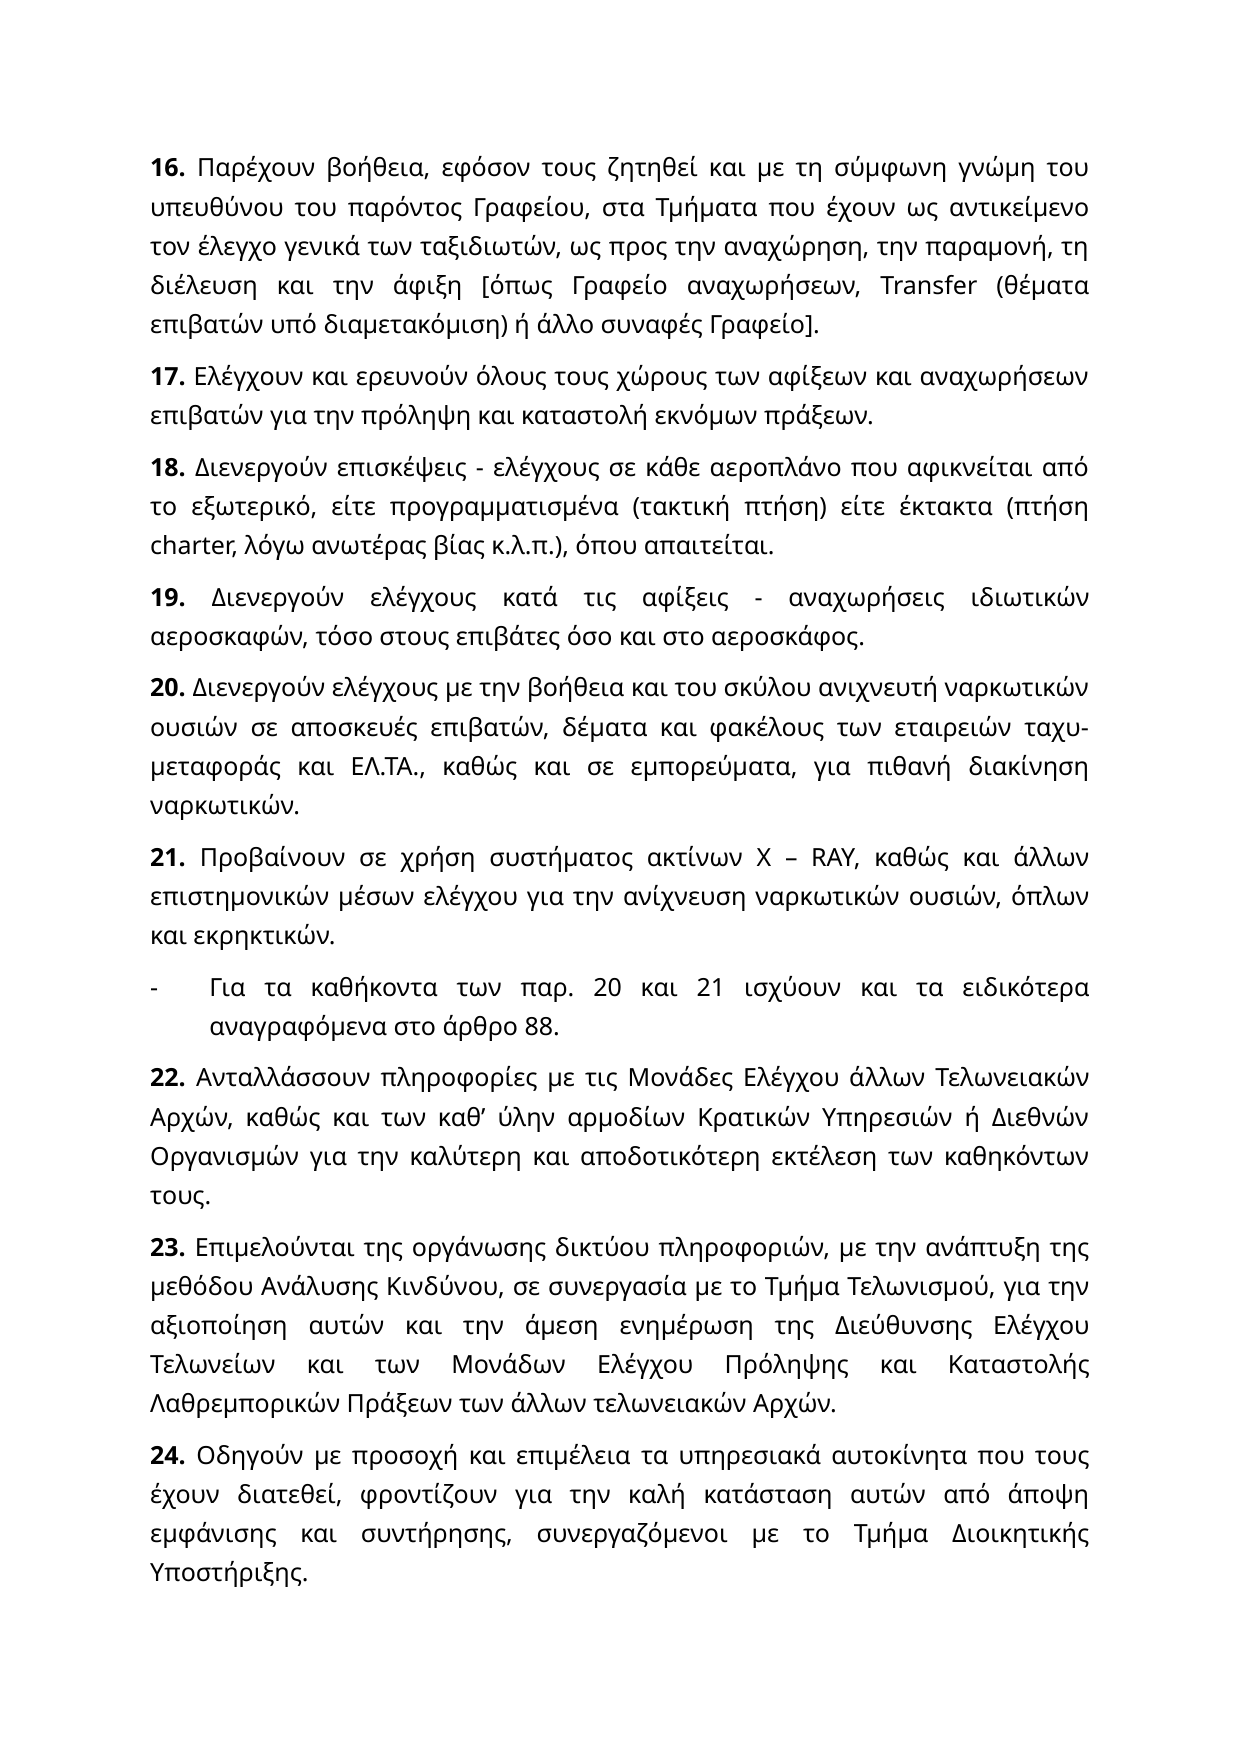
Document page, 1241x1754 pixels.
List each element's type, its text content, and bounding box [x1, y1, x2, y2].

text 23. Επιμελούνται της οργάνωσης δικτύου πληροφοριών, με την ανάπτυξη της μεθόδου Ανάλυσης Κινδύνου, σε συνεργασία με το Τμήμα Τελωνισμού, για την αξιοποίηση αυτών και την άμεση ενημέρωση της Διεύθυνσης Ελέγχου Τελωνείων και των Μονάδων Ελέγχου Πρόληψης και Καταστολής Λαθρεμπορικών Πράξεων των άλλων τελωνειακών Αρχών. [150, 1229, 1090, 1420]
text 24. Οδηγούν με προσοχή και επιμέλεια τα υπηρεσιακά αυτοκίνητα που τους έχουν διατεθεί, φροντίζουν για την καλή κατάσταση αυτών από άποψη εμφάνισης και συντήρησης, συνεργαζόμενοι με το Τμήμα Διοικητικής Υποστήριξης. [150, 1437, 1090, 1589]
text 16. Παρέχουν βοήθεια, εφόσον τους ζητηθεί και με τη σύμφωνη γνώμη του υπευθύνου του παρόντος Γραφείου, στα Τμήματα που έχουν ως αντικείμενο τον έλεγχο γενικά των ταξιδιωτών, ως προς την αναχώρηση, την παραμονή, τη διέλευση και την άφιξη [όπως Γραφείο αναχωρήσεων, Transfer (θέματα επιβατών υπό διαμετακόμιση) ή άλλο συναφές Γραφείο]. [150, 150, 1090, 341]
text 20. Διενεργούν ελέγχους με την βοήθεια και του σκύλου ανιχνευτή ναρκωτικών ουσιών σε αποσκευές επιβατών, δέματα και φακέλους των εταιρειών ταχυ- μεταφοράς και ΕΛ.ΤΑ., καθώς και σε εμπορεύματα, για πιθανή διακίνηση ναρκωτικών. [150, 670, 1090, 822]
list - Για τα καθήκοντα των παρ. 20 και 21 ισχύουν και τα ειδικότερα αναγραφόμενα στο άρθρο 88. [150, 969, 1090, 1042]
text 17. Ελέγχουν και ερευνούν όλους τους χώρους των αφίξεων και αναχωρήσεων επιβατών για την πρόληψη και καταστολή εκνόμων πράξεων. [150, 358, 1090, 432]
text 18. Διενεργούν επισκέψεις - ελέγχους σε κάθε αεροπλάνο που αφικνείται από το εξωτερικό, είτε προγραμματισμένα (τακτική πτήση) είτε έκτακτα (πτήση charter, λόγω ανωτέρας βίας κ.λ.π.), όπου απαιτείται. [150, 449, 1090, 562]
text 21. Προβαίνουν σε χρήση συστήματος ακτίνων X – RAY, καθώς και άλλων επιστημονικών μέσων ελέγχου για την ανίχνευση ναρκωτικών ουσιών, όπλων και εκρηκτικών. [150, 839, 1090, 952]
text 22. Ανταλλάσσουν πληροφορίες με τις Μονάδες Ελέγχου άλλων Τελωνειακών Αρχών, καθώς και των καθ’ ύλην αρμοδίων Κρατικών Υπηρεσιών ή Διεθνών Οργανισμών για την καλύτερη και αποδοτικότερη εκτέλεση των καθηκόντων τους. [150, 1060, 1090, 1212]
text 19. Διενεργούν ελέγχους κατά τις αφίξεις - αναχωρήσεις ιδιωτικών αεροσκαφών, τόσο στους επιβάτες όσο και στο αεροσκάφος. [150, 579, 1090, 652]
